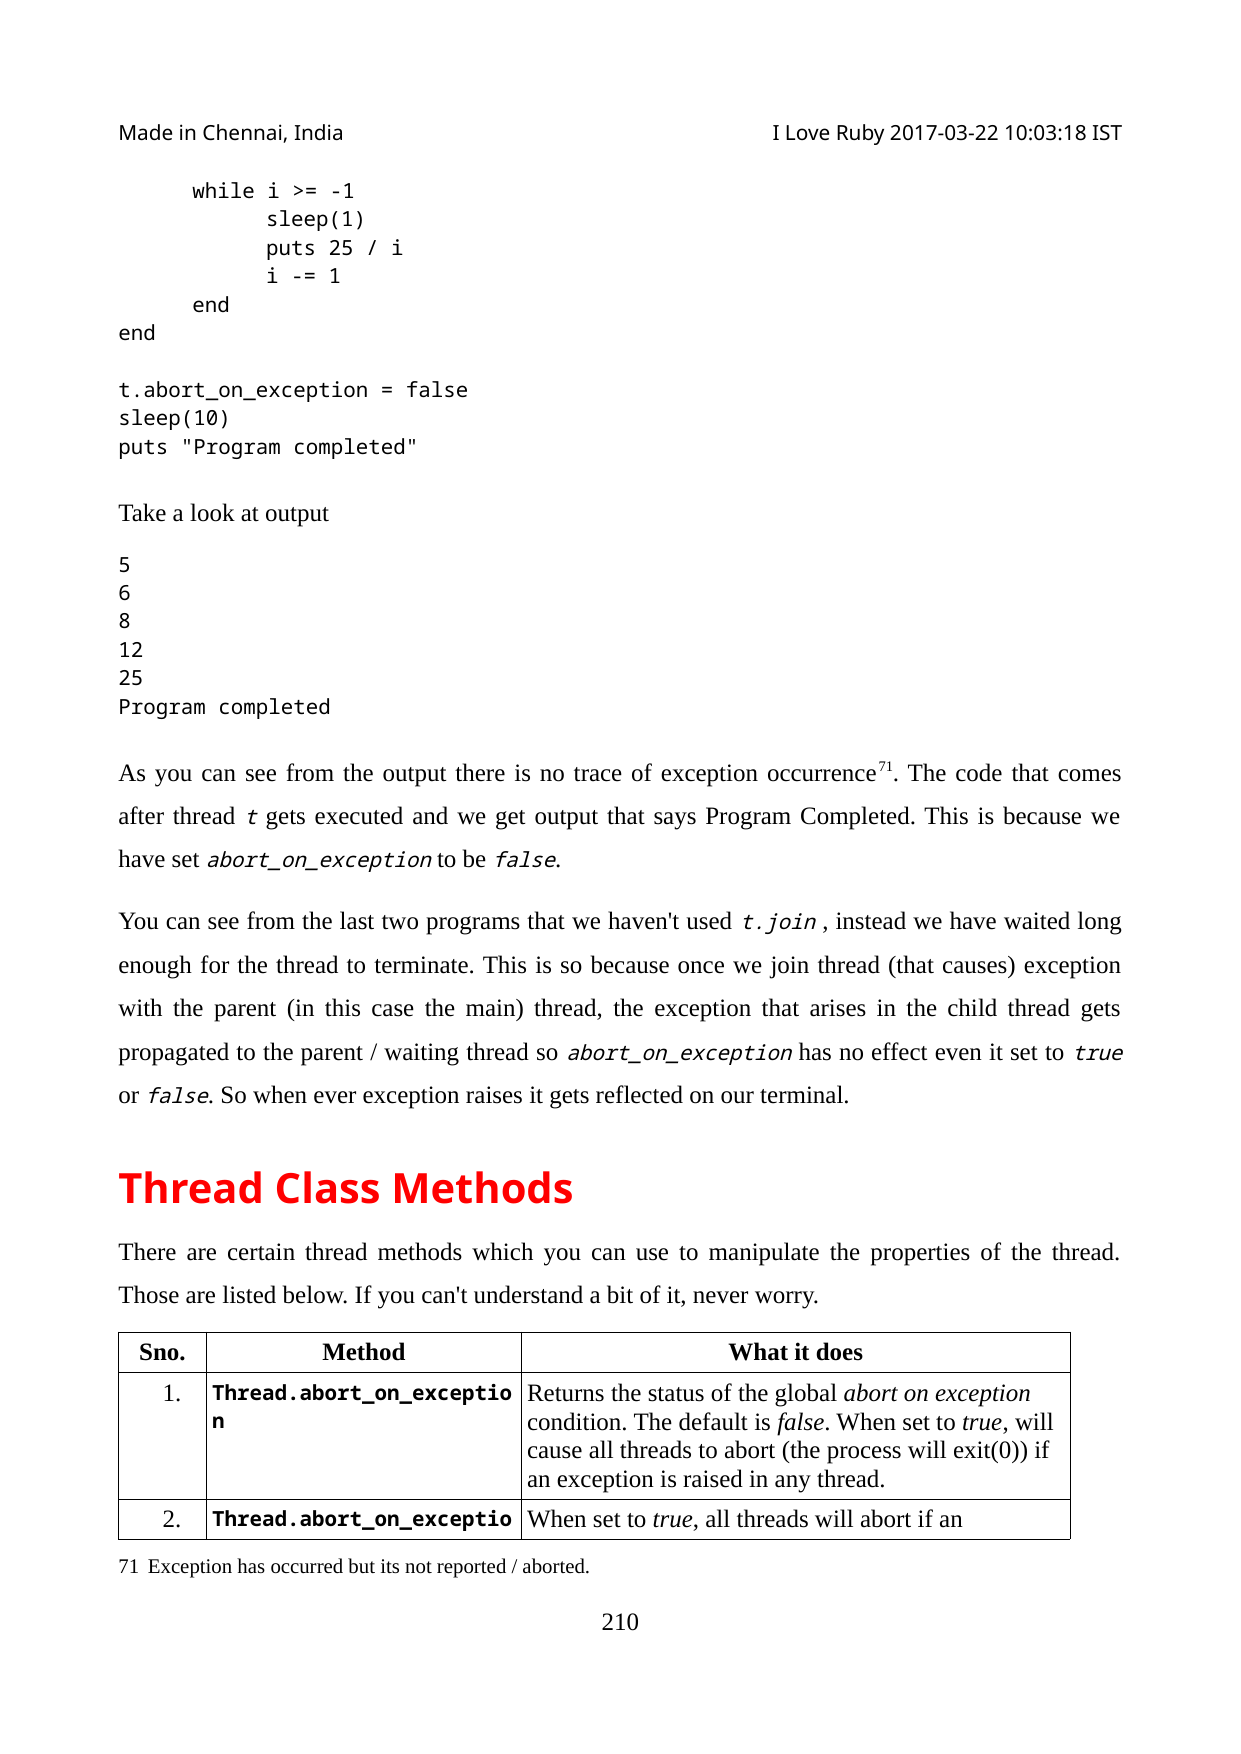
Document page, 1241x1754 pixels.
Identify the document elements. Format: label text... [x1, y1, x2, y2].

text sleep(10) [118, 403, 1122, 432]
table_cell When set to true, all threads will abort if an [522, 1500, 1070, 1539]
text sleep(1) [118, 204, 1122, 233]
text There are certain thread methods which you can use to manipulate the properties of the thread. Those are listed below. If you can't understand a bit of it, never worry. [118, 1237, 1122, 1308]
text puts "Program completed" [118, 432, 1122, 460]
text i -= 1 [118, 261, 1122, 290]
text Program completed [118, 692, 1122, 720]
text As you can see from the output there is no trace of exception occurrence. The code that comes after thread t gets executed and we get output that says Program Completed. This is because we have set abort_on_exception to be false. [118, 758, 1122, 874]
text 5 [118, 550, 1122, 578]
text while i >= -1 [118, 176, 1122, 204]
text You can see from the last two programs that we haven't used t.join , instead we have waited long enough for the thread to terminate. This is so because once we join thread (that causes) exception with the parent (in this case the main) thread, the exception that arises in the child thread gets propagated to the parent / waiting thread so abort_on_exception has no effect even it set to true or false. So when ever exception raises it gets reflected on our terminal. [118, 906, 1122, 1110]
table_cell [119, 1500, 206, 1539]
text 6 [118, 578, 1122, 607]
table_header What it does [522, 1333, 1070, 1372]
text end [118, 318, 1122, 347]
text 25 [118, 663, 1122, 692]
table_cell [119, 1373, 206, 1498]
text 12 [118, 635, 1122, 663]
text puts 25 / i [118, 233, 1122, 261]
table_cell Returns the status of the global abort on exception condition. The default is false. When set to true, will cause all threads to abort (the process will exit(0)) if an exception is raised in any thread. [522, 1373, 1070, 1498]
text t.abort_on_exception = false [118, 375, 1122, 403]
text 8 [118, 607, 1122, 635]
text Take a look at output [118, 498, 1122, 526]
subtitle Thread Class Methods [118, 1158, 1122, 1215]
text end [118, 290, 1122, 318]
table_header Sno. [119, 1333, 206, 1372]
table_cell Thread.abort_on_exceptio [207, 1500, 521, 1539]
table_cell Thread.abort_on_exception [207, 1373, 521, 1498]
text Exception has occurred but its not reported / aborted. [118, 1553, 1122, 1578]
table_header Method [207, 1333, 521, 1372]
